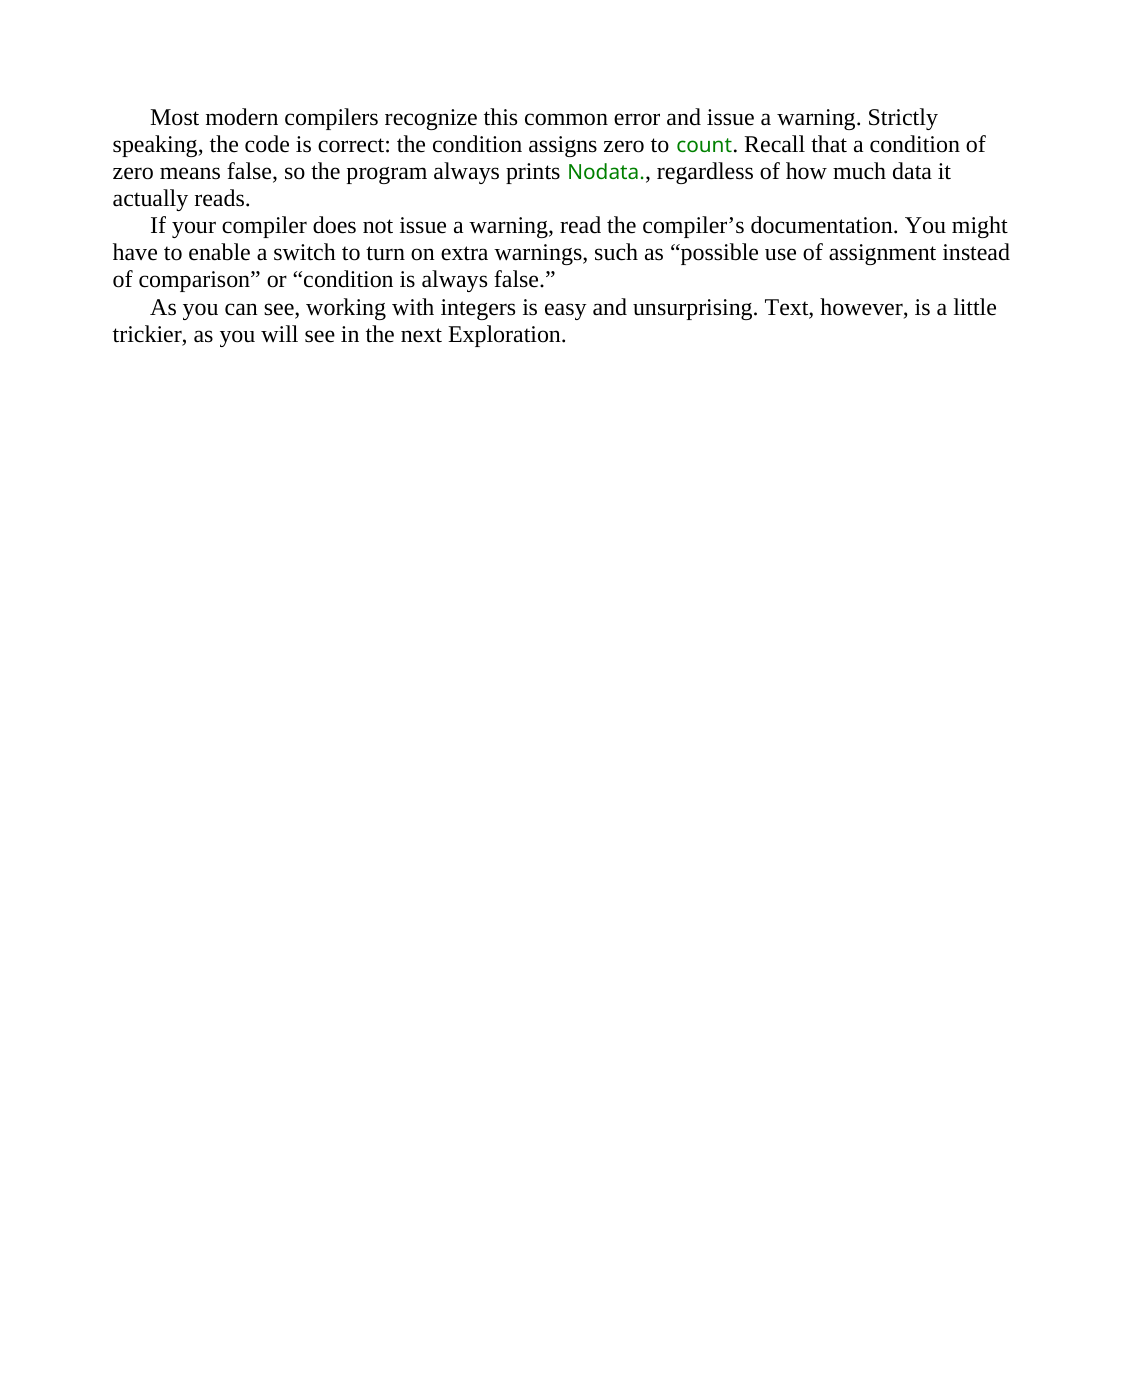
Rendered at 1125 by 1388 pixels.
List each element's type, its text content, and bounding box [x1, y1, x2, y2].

text Most modern compilers recognize this common error and issue a warning. Strictly speaking, the code is correct: the condition assigns zero to count. Recall that a condition of zero means false, so the program always prints Nodata., regardless of how much data it actually reads. [112, 104, 1012, 212]
text If your compiler does not issue a warning, read the compiler’s documentation. You might have to enable a switch to turn on extra warnings, such as “possible use of assignment instead of comparison” or “condition is always false.” [112, 212, 1012, 293]
text As you can see, working with integers is easy and unsurprising. Text, however, is a little trickier, as you will see in the next Exploration. [112, 293, 1012, 347]
